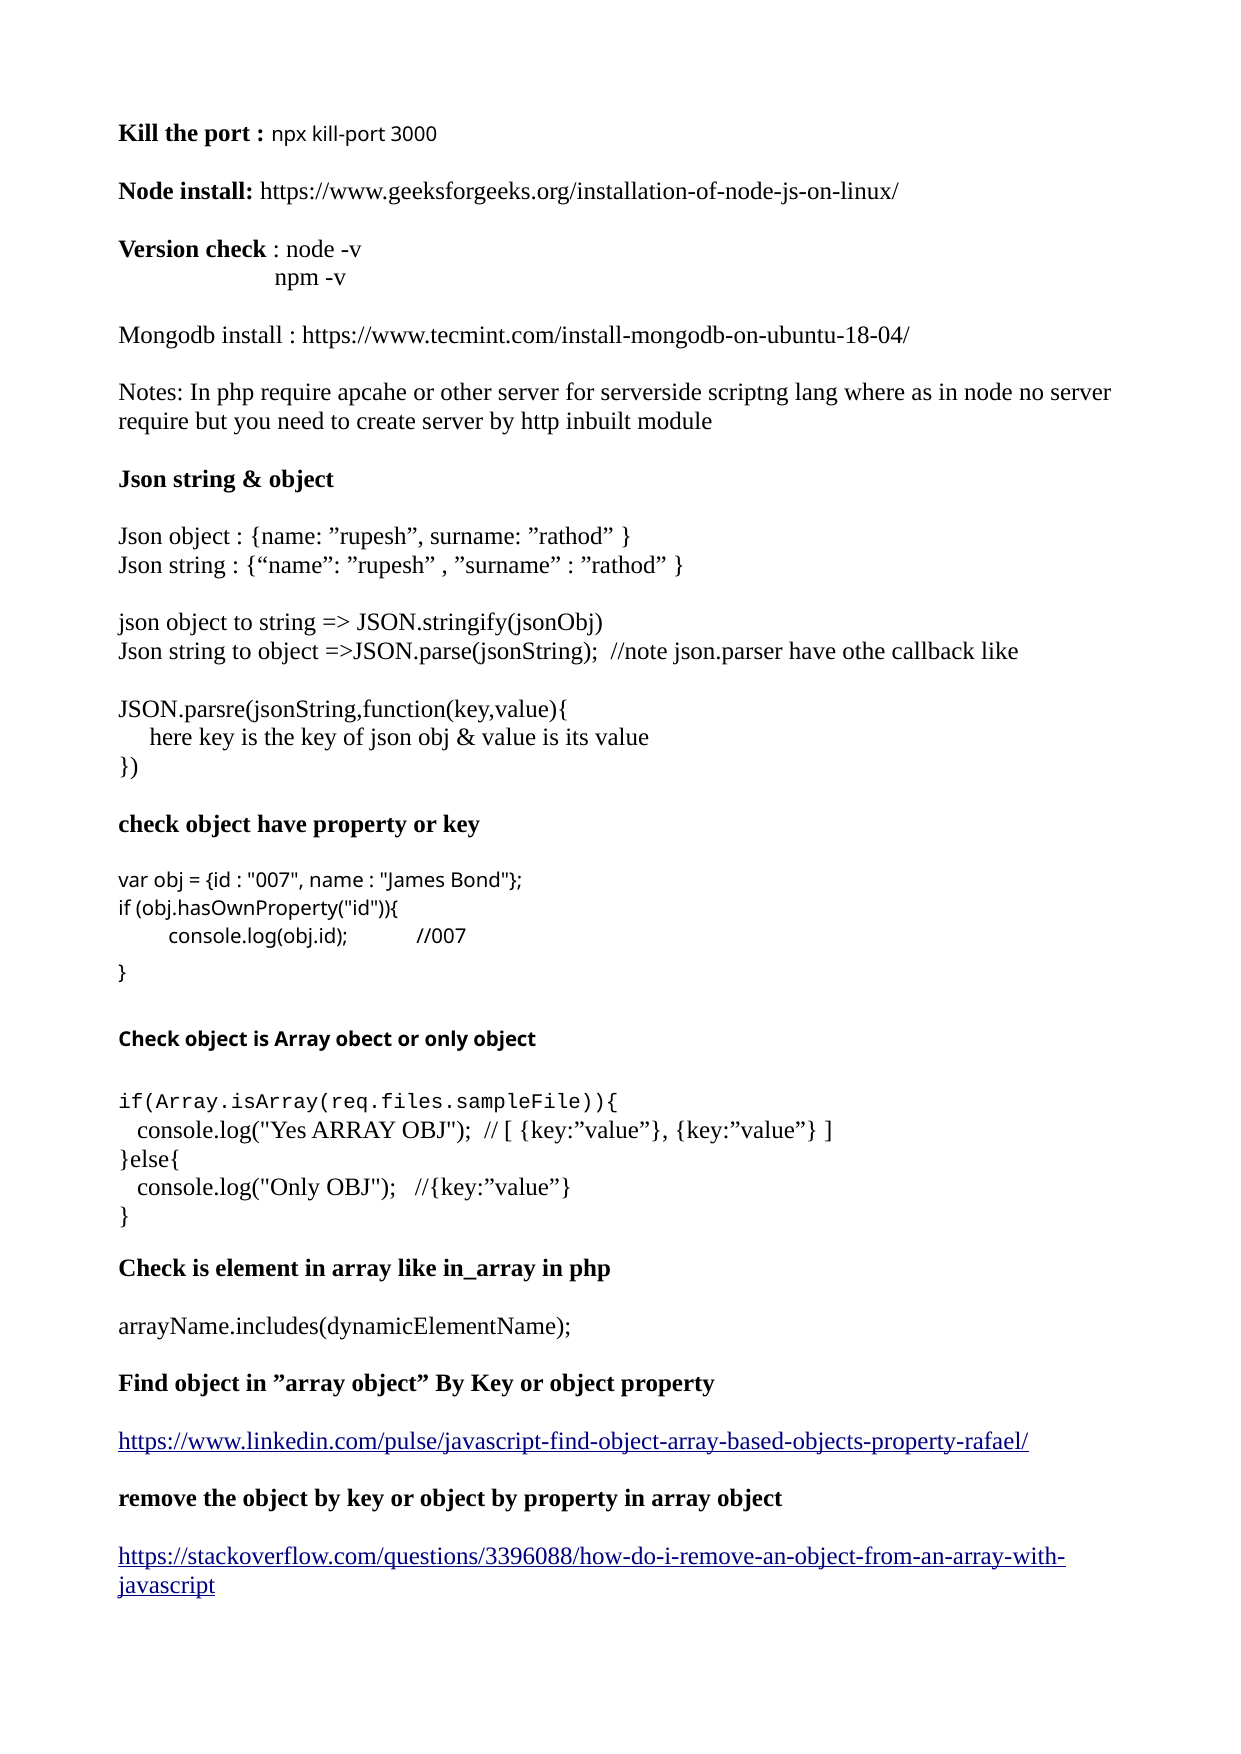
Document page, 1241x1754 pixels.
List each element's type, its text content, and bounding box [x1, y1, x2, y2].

text } [118, 1201, 1122, 1230]
text if (obj.hasOwnProperty("id")){ [118, 894, 1122, 922]
text here key is the key of json obj & value is its value [118, 722, 1122, 751]
text arrayName.includes(dynamicElementName); [118, 1311, 1122, 1340]
text check object have property or key [118, 809, 1122, 837]
text Check is element in array like in_array in php [118, 1253, 1122, 1282]
text }else{ [118, 1144, 1122, 1172]
text } [118, 958, 1122, 986]
text console.log("Only OBJ"); //{key:”value”} [118, 1172, 1122, 1201]
text console.log(obj.id); //007 [118, 922, 1122, 949]
text Version check : node -v [118, 234, 1122, 262]
text Mongodb install : https://www.tecmint.com/install-mongodb-on-ubuntu-18-04/ [118, 320, 1122, 349]
text if(Array.isArray(req.files.sampleFile)){ [118, 1091, 1122, 1115]
text JSON.parsre(jsonString,function(key,value){ [118, 694, 1122, 722]
text https://stackoverflow.com/questions/3396088/how-do-i-remove-an-object-from-an-array-with-javascript [118, 1541, 1122, 1598]
text json object to string => JSON.stringify(jsonObj) [118, 607, 1122, 636]
text https://www.linkedin.com/pulse/javascript-find-object-array-based-objects-property-rafael/ [118, 1426, 1122, 1455]
text Json string & object [118, 464, 1122, 492]
text Kill the port : npx kill-port 3000 [118, 118, 1122, 147]
text Json string : {“name”: ”rupesh” , ”surname” : ”rathod” } [118, 550, 1122, 579]
text Json string to object =>JSON.parse(jsonString); //note json.parser have othe callback like [118, 636, 1122, 665]
text remove the object by key or object by property in array object [118, 1483, 1122, 1512]
text }) [118, 751, 1122, 780]
text Node install: https://www.geeksforgeeks.org/installation-of-node-js-on-linux/ [118, 176, 1122, 205]
text npm -v [118, 262, 1122, 291]
text Find object in ”array object” By Key or object property [118, 1368, 1122, 1397]
text Check object is Array obect or only object [118, 1024, 1122, 1052]
text Notes: In php require apcahe or other server for serverside scriptng lang where as in node no server require but you need to create server by http inbuilt module [118, 377, 1122, 435]
text var obj = {id : "007", name : "James Bond"}; [118, 866, 1122, 894]
text console.log("Yes ARRAY OBJ"); // [ {key:”value”}, {key:”value”} ] [118, 1115, 1122, 1144]
text Json object : {name: ”rupesh”, surname: ”rathod” } [118, 521, 1122, 550]
